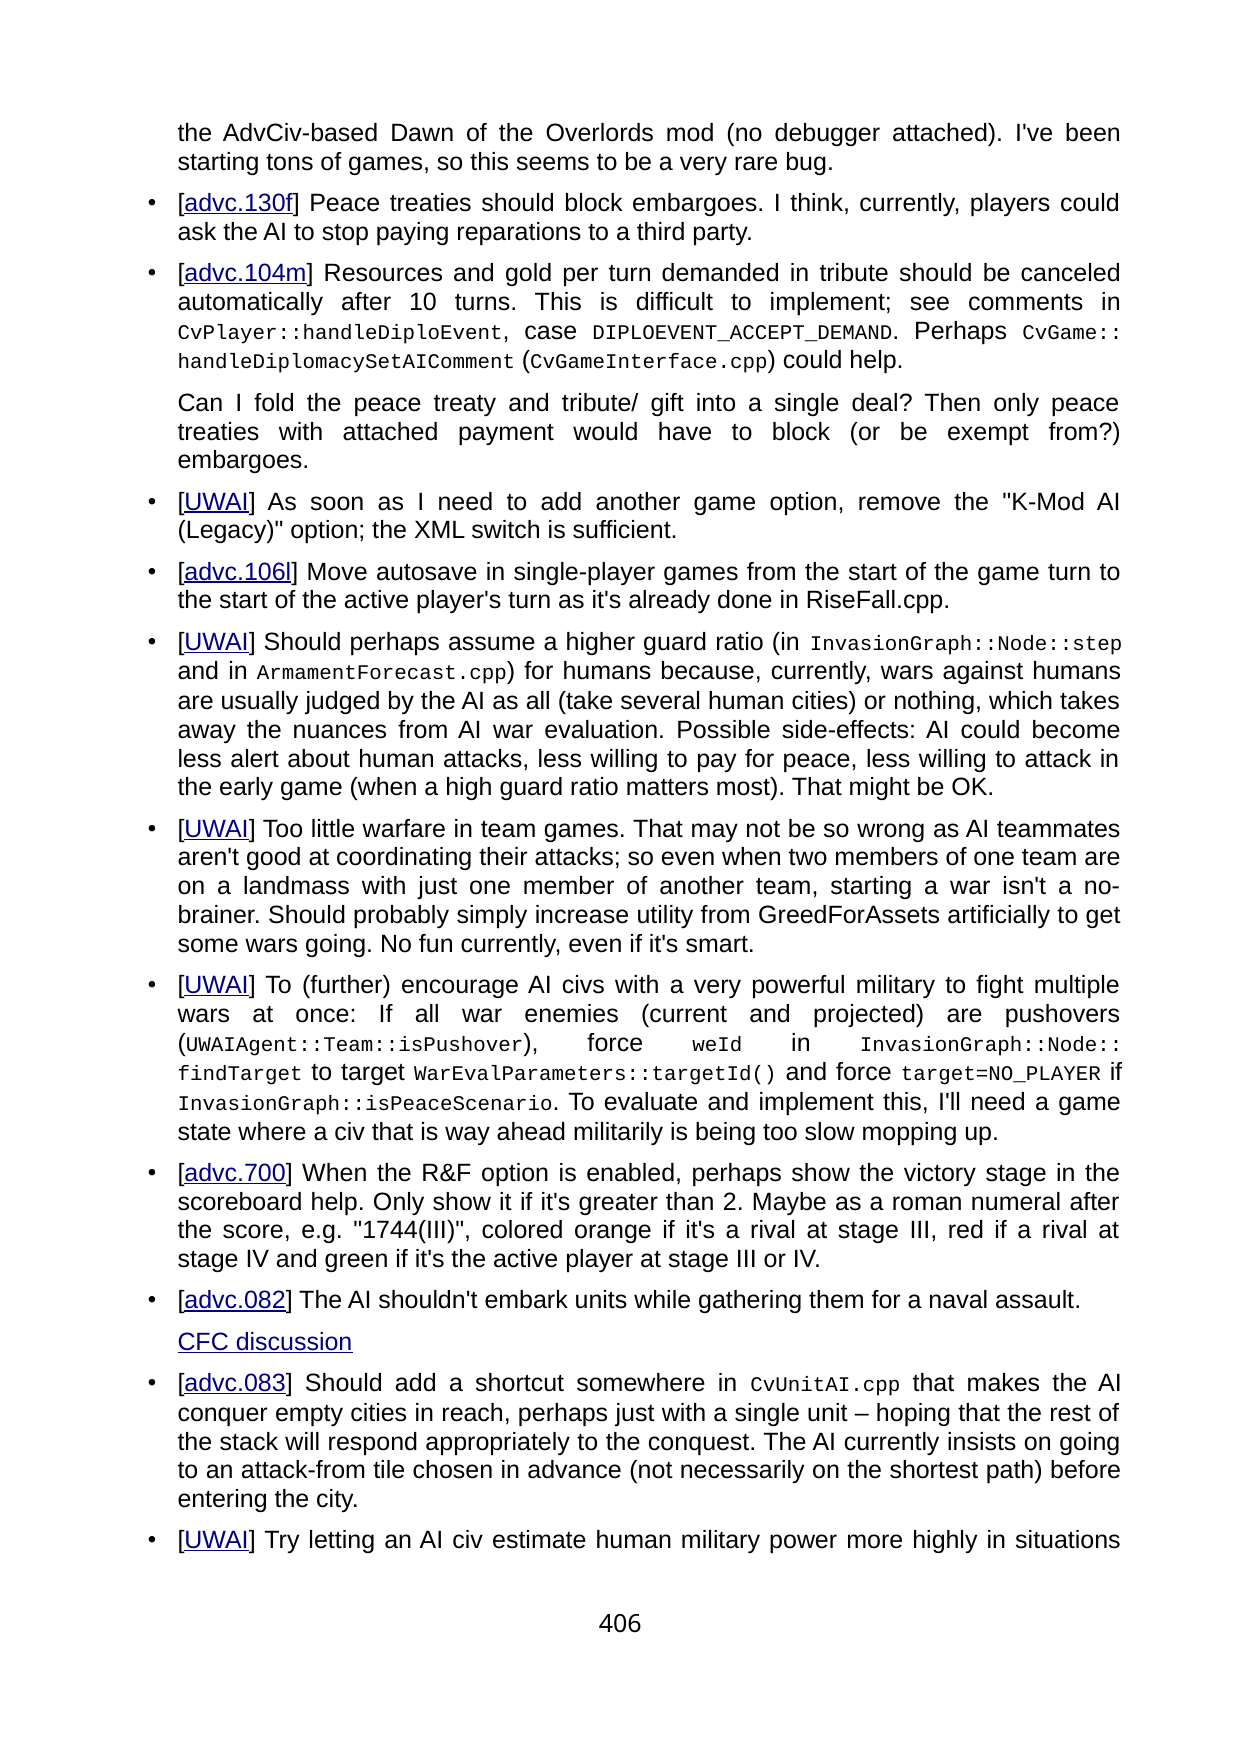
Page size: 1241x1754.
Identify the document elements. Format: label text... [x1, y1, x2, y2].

list [UWAI] Try letting an AI civ estimate human military power more highly in situations [148, 1525, 1122, 1554]
list [advc.104m] Resources and gold per turn demanded in tribute should be canceled automatically after 10 turns. This is difficult to implement; see comments in CvPlayer::handleDiploEvent, case DIPLOEVENT_ACCEPT_DEMAND. Perhaps CvGame:: handleDiplomacySetAIComment (CvGameInterface.cpp) could help. [148, 258, 1122, 375]
list [UWAI] Should perhaps assume a higher guard ratio (in InvasionGraph::Node::step and in ArmamentForecast.cpp) for humans because, currently, wars against humans are usually judged by the AI as all (take several human cities) or nothing, which takes away the nuances from AI war evaluation. Possible side-effects: AI could become less alert about human attacks, less willing to pay for peace, less willing to attack in the early game (when a high guard ratio matters most). That might be OK. [148, 627, 1122, 801]
list [advc.106l] Move autosave in single-player games from the start of the game turn to the start of the active player's turn as it's already done in RiseFall.cpp. [148, 557, 1122, 614]
list [UWAI] To (further) encourage AI civs with a very powerful military to fight multiple wars at once: If all war enemies (current and projected) are pushovers (UWAIAgent::Team::isPushover), force weId in InvasionGraph::Node:: findTarget to target WarEvalParameters::targetId() and force target=NO_PLAYER if InvasionGraph::isPeaceScenario. To evaluate and implement this, I'll need a game state where a civ that is way ahead militarily is being too slow mopping up. [148, 970, 1122, 1145]
list the AdvCiv-based Dawn of the Overlords mod (no debugger attached). I've been starting tons of games, so this seems to be a very rare bug. [148, 118, 1122, 176]
list [advc.700] When the R&F option is enabled, perhaps show the victory stage in the scoreboard help. Only show it if it's greater than 2. Maybe as a roman numeral after the score, e.g. "1744(III)", colored orange if it's a rival at stage III, red if a rival at stage IV and green if it's the active player at stage III or IV. [148, 1158, 1122, 1273]
list [UWAI] As soon as I need to add another game option, remove the "K-Mod AI (Legacy)" option; the XML switch is sufficient. [148, 486, 1122, 544]
list CFC discussion [148, 1327, 1122, 1356]
list [UWAI] Too little warfare in team games. That may not be so wrong as AI teammates aren't good at coordinating their attacks; so even when two members of one team are on a landmass with just one member of another team, starting a war isn't a no-brainer. Should probably simply increase utility from GreedForAssets artificially to get some wars going. No fun currently, even if it's smart. [148, 813, 1122, 957]
list [advc.083] Should add a shortcut somewhere in CvUnitAI.cpp that makes the AI conquer empty cities in reach, perhaps just with a single unit – hoping that the rest of the stack will respond appropriately to the conquest. The AI currently insists on going to an attack-from tile chosen in advance (not necessarily on the shortest path) before entering the city. [148, 1368, 1122, 1513]
list [advc.082] The AI shouldn't embark units while gathering them for a naval assault. [148, 1285, 1122, 1314]
list Can I fold the peace treaty and tribute/ gift into a single deal? Then only peace treaties with attached payment would have to block (or be exempt from?) embargoes. [148, 388, 1122, 474]
list [advc.130f] Peace treaties should block embargoes. I think, currently, players could ask the AI to stop paying reparations to a third party. [148, 188, 1122, 246]
